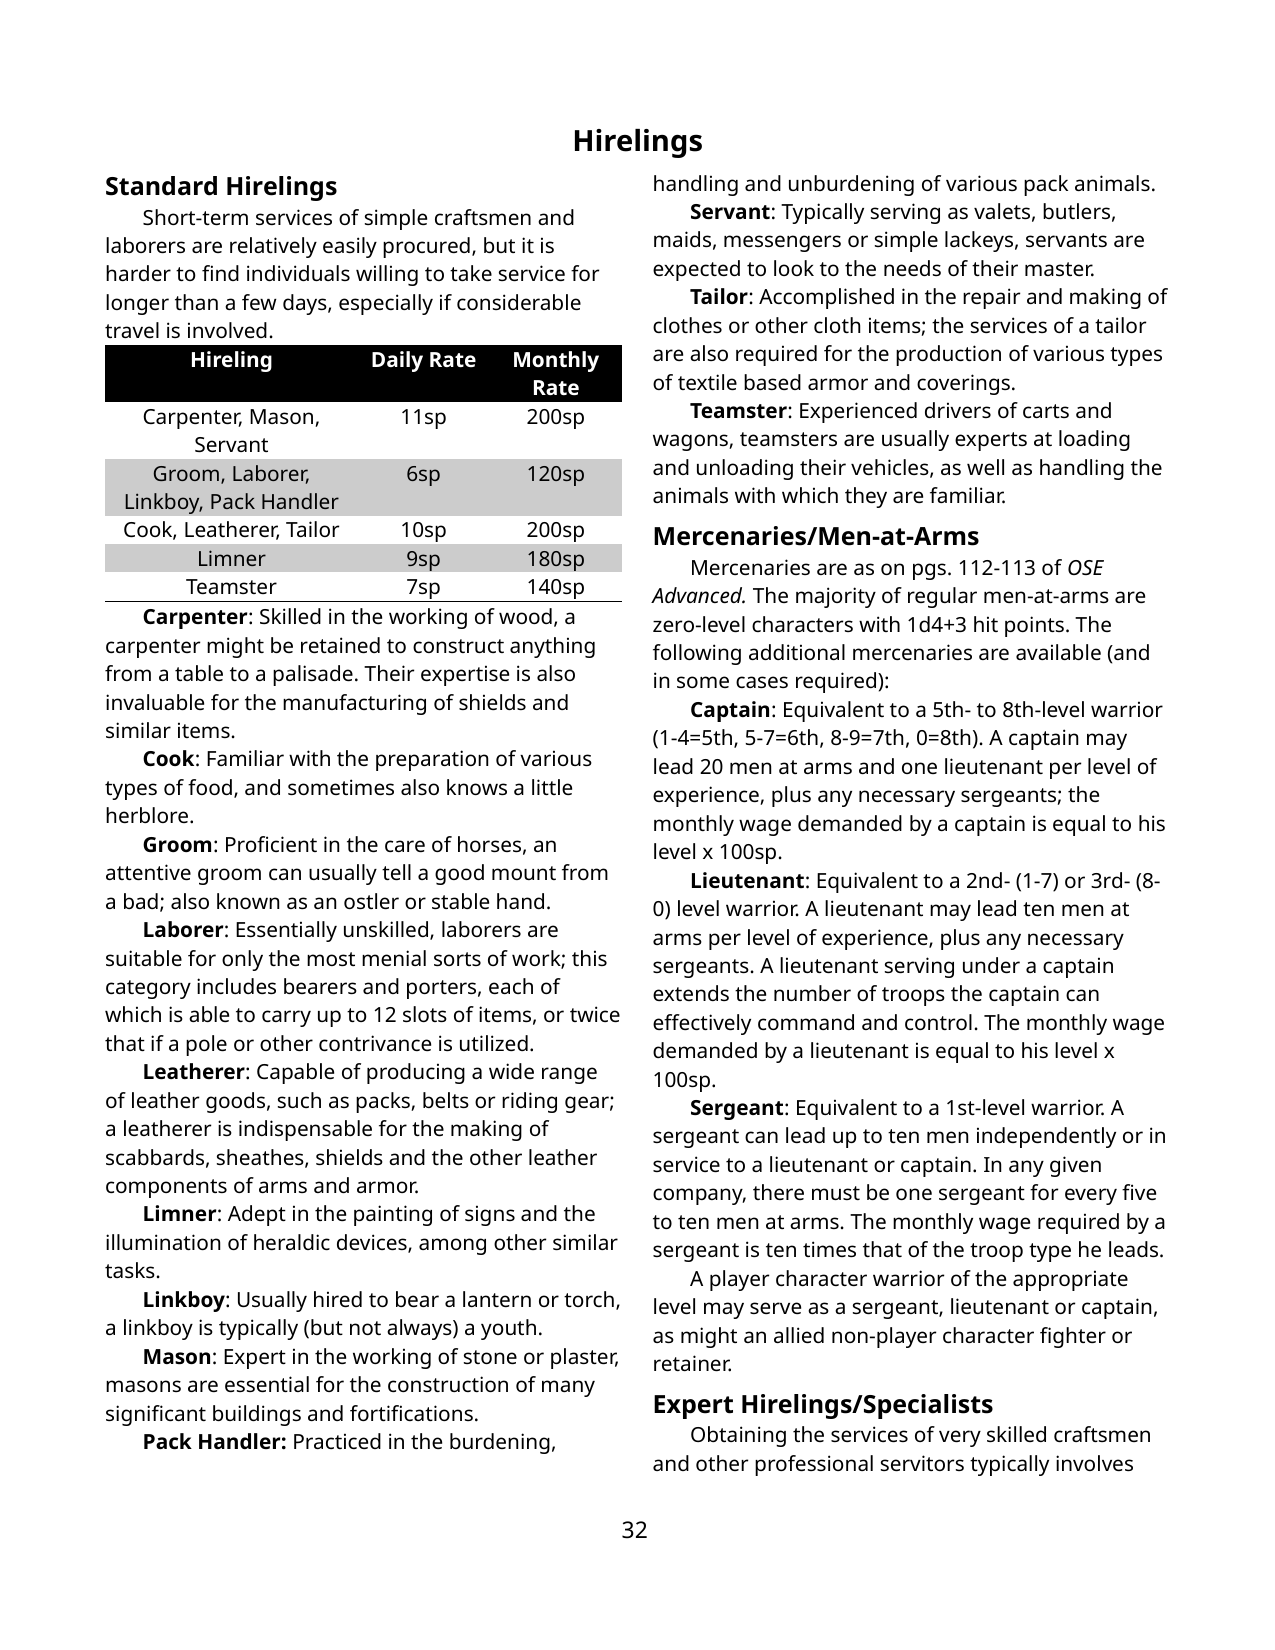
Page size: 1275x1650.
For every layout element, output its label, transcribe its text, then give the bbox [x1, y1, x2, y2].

table_cell 9sp [358, 544, 489, 572]
text Limner: Adept in the painting of signs and the illumination of heraldic devices, among other similar tasks. [105, 1199, 622, 1285]
table_header Hireling [105, 345, 358, 402]
table_cell Carpenter, Mason, Servant [105, 402, 358, 459]
subtitle Mercenaries/Men-at-Arms [652, 519, 1170, 553]
table_cell 200sp [489, 402, 622, 459]
text Laborer: Essentially unskilled, laborers are suitable for only the most menial sorts of work; this category includes bearers and porters, each of which is able to carry up to 12 slots of items, or twice that if a pole or other contrivance is utilized. [105, 915, 622, 1057]
table_header Daily Rate [358, 345, 489, 402]
text Teamster: Experienced drivers of carts and wagons, teamsters are usually experts at loading and unloading their vehicles, as well as handling the animals with which they are familiar. [652, 396, 1170, 510]
text Linkboy: Usually hired to bear a lantern or torch, a linkboy is typically (but not always) a youth. [105, 1285, 622, 1342]
text A player character warrior of the appropriate level may serve as a sergeant, lieutenant or captain, as might an allied non-player character fighter or retainer. [652, 1264, 1170, 1378]
table_cell 10sp [358, 516, 489, 544]
table_header Monthly Rate [489, 345, 622, 402]
subtitle Standard Hirelings [105, 169, 622, 203]
table_cell Teamster [105, 573, 358, 601]
table_cell 180sp [489, 544, 622, 572]
text Leatherer: Capable of producing a wide range of leather goods, such as packs, belts or riding gear; a leatherer is indispensable for the making of scabbards, sheathes, shields and the other leather components of arms and armor. [105, 1057, 622, 1199]
table_cell 6sp [358, 459, 489, 516]
text Cook: Familiar with the preparation of various types of food, and sometimes also knows a little herblore. [105, 744, 622, 830]
table_cell 7sp [358, 573, 489, 601]
text Pack Handler: Practiced in the burdening, [105, 1427, 622, 1456]
table_cell Cook, Leatherer, Tailor [105, 516, 358, 544]
table_cell Groom, Laborer, Linkboy, Pack Handler [105, 459, 358, 516]
table_cell 11sp [358, 402, 489, 459]
table_cell 200sp [489, 516, 622, 544]
text Obtaining the services of very skilled craftsmen and other professional servitors typically involves [652, 1421, 1170, 1477]
text Groom: Proficient in the care of horses, an attentive groom can usually tell a good mount from a bad; also known as an ostler or stable hand. [105, 830, 622, 915]
text Lieutenant: Equivalent to a 2nd- (1-7) or 3rd- (8-0) level warrior. A lieutenant may lead ten men at arms per level of experience, plus any necessary sergeants. A lieutenant serving under a captain extends the number of troops the captain can effectively command and control. The monthly wage demanded by a lieutenant is equal to his level x 100sp. [652, 866, 1170, 1093]
text Short-term services of simple craftsmen and laborers are relatively easily procured, but it is harder to find individuals willing to take service for longer than a few days, especially if considerable travel is involved. [105, 203, 622, 345]
text Carpenter: Skilled in the working of wood, a carpenter might be retained to construct anything from a table to a palisade. Their expertise is also invaluable for the manufacturing of shields and similar items. [105, 602, 622, 744]
table_cell Limner [105, 544, 358, 572]
text Tailor: Accomplished in the repair and making of clothes or other cloth items; the services of a tailor are also required for the production of various types of textile based armor and coverings. [652, 282, 1170, 396]
table_cell 140sp [489, 573, 622, 601]
text handling and unburdening of various pack animals. [652, 169, 1170, 197]
text Captain: Equivalent to a 5th- to 8th-level warrior (1-4=5th, 5-7=6th, 8-9=7th, 0=8th). A captain may lead 20 men at arms and one lieutenant per level of experience, plus any necessary sergeants; the monthly wage demanded by a captain is equal to his level x 100sp. [652, 695, 1170, 866]
text Mercenaries are as on pgs. 112-113 of OSE Advanced. The majority of regular men-at-arms are zero-level characters with 1d4+3 hit points. The following additional mercenaries are available (and in some cases required): [652, 553, 1170, 695]
text Mason: Expert in the working of stone or plaster, masons are essential for the construction of many significant buildings and fortifications. [105, 1342, 622, 1427]
text Sergeant: Equivalent to a 1st-level warrior. A sergeant can lead up to ten men independently or in service to a lieutenant or captain. In any given company, there must be one sergeant for every five to ten men at arms. The monthly wage required by a sergeant is ten times that of the troop type he leads. [652, 1093, 1170, 1264]
subtitle Hirelings [105, 120, 1170, 160]
table_cell 120sp [489, 459, 622, 516]
subtitle Expert Hirelings/Specialists [652, 1387, 1170, 1421]
text Servant: Typically serving as valets, butlers, maids, messengers or simple lackeys, servants are expected to look to the needs of their master. [652, 197, 1170, 282]
